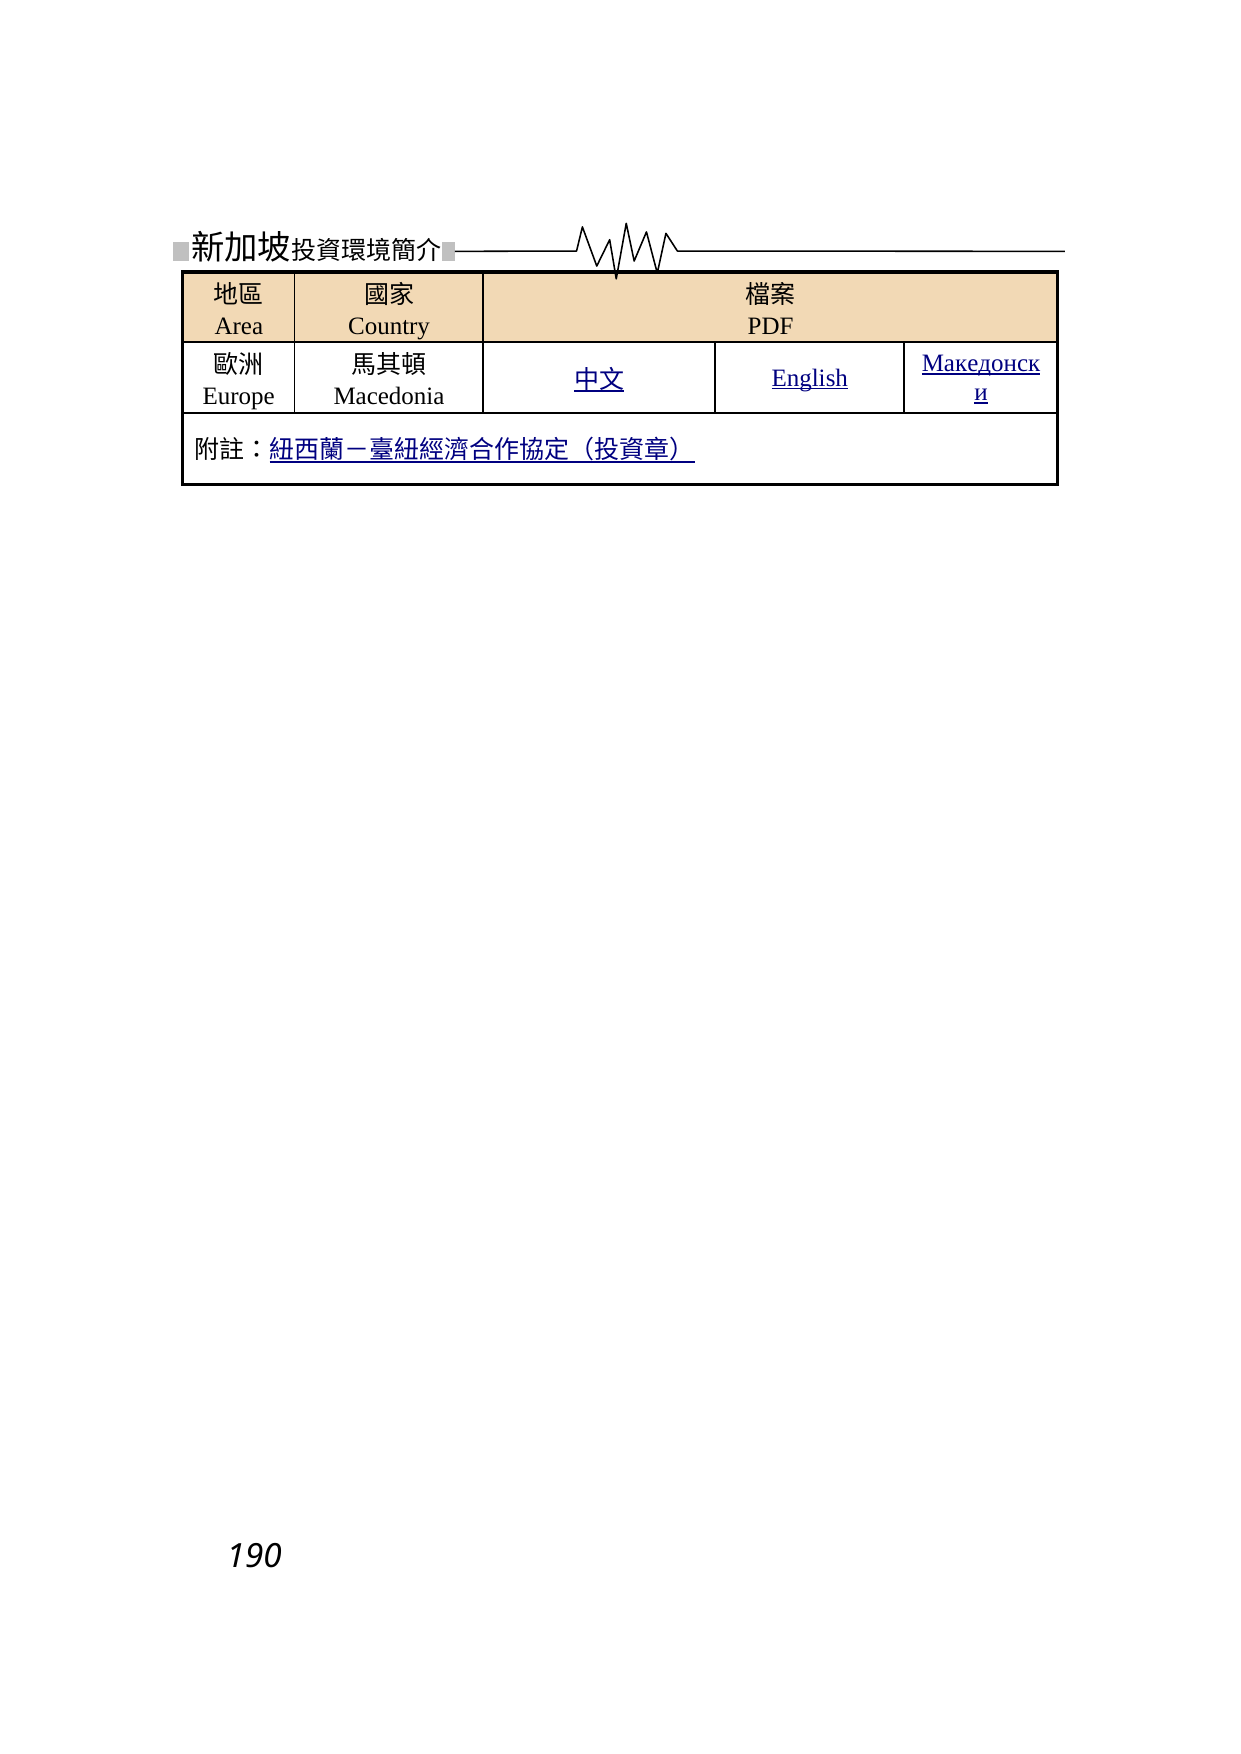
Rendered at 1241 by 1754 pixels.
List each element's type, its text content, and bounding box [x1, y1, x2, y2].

table_header 地區 Area [184, 274, 294, 341]
table_header 檔案 PDF [484, 274, 1056, 341]
table_cell 中文 [484, 343, 714, 412]
table_cell 歐洲 Europe [184, 343, 294, 412]
table_header 國家 Country [295, 274, 482, 341]
table_cell English [716, 343, 903, 412]
table_cell Македонски [905, 343, 1056, 412]
table_cell 附註：紐西蘭－臺紐經濟合作協定（投資章） [184, 414, 1056, 483]
table_cell 馬其頓 Macedonia [295, 343, 482, 412]
